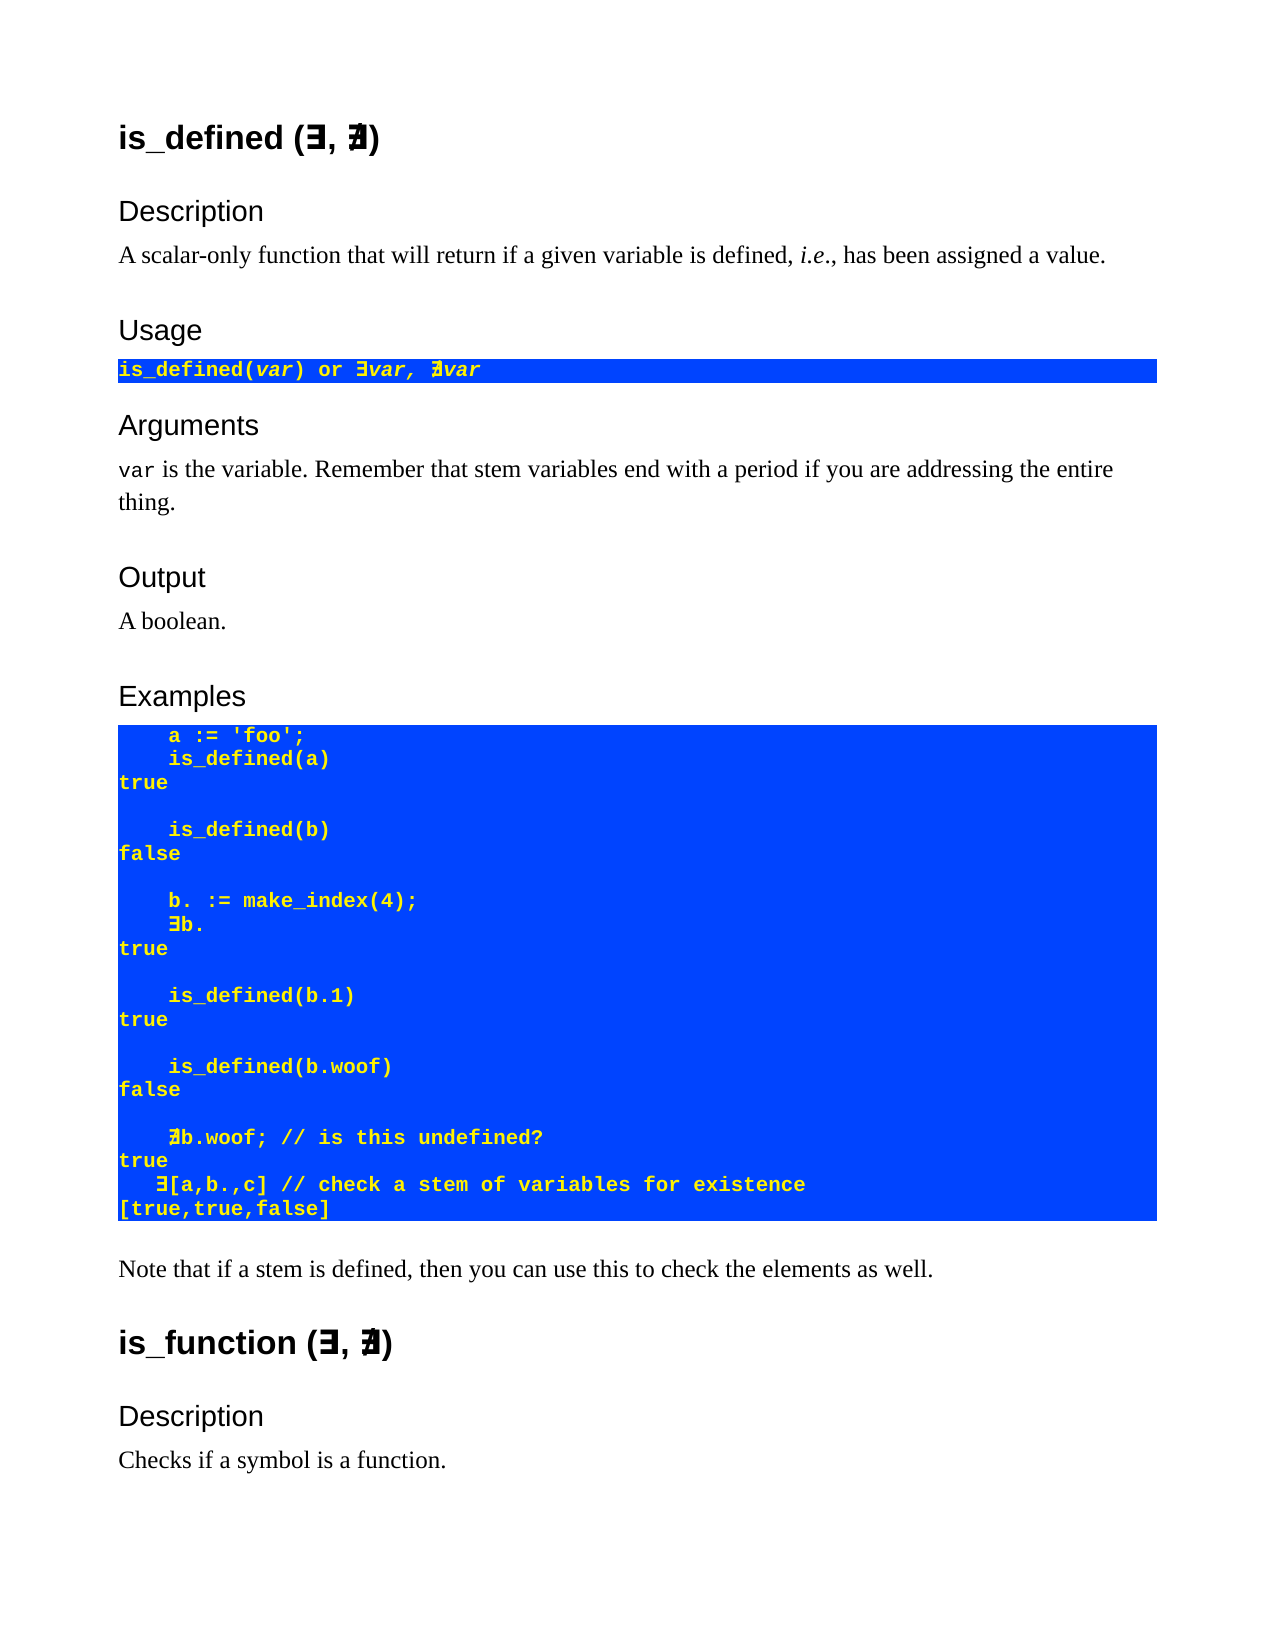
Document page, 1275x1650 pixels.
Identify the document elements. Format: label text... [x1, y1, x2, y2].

subtitle Description [118, 194, 1157, 228]
text ∄b.woof; // is this undefined? [118, 1127, 1157, 1150]
text ∃[a,b.,c] // check a stem of variables for existence [118, 1174, 1157, 1198]
subtitle Arguments [118, 408, 1157, 441]
text is_defined(var) or ∃var, ∄var [118, 359, 1157, 383]
text is_defined(b.1) [118, 985, 1157, 1008]
text true [118, 772, 1157, 796]
text [true,true,false] [118, 1198, 1157, 1221]
subtitle is_function (∃, ∄) [118, 1323, 1157, 1361]
subtitle Output [118, 560, 1157, 594]
text a := 'foo'; [118, 725, 1157, 748]
text true [118, 938, 1157, 961]
text is_defined(a) [118, 748, 1157, 772]
text false [118, 1079, 1157, 1103]
text var is the variable. Remember that stem variables end with a period if you are addressing the entire thing. [118, 454, 1157, 516]
text true [118, 1008, 1157, 1032]
subtitle Usage [118, 313, 1157, 346]
text true [118, 1150, 1157, 1174]
text is_defined(b.woof) [118, 1056, 1157, 1079]
text b. := make_index(4); [118, 890, 1157, 914]
subtitle is_defined (∃, ∄) [118, 118, 1157, 157]
text Checks if a symbol is a function. [118, 1445, 1157, 1474]
text is_defined(b) [118, 819, 1157, 843]
text ∃b. [118, 914, 1157, 938]
text A scalar-only function that will return if a given variable is defined, i.e., has been assigned a value. [118, 240, 1157, 269]
text A boolean. [118, 606, 1157, 635]
subtitle Examples [118, 679, 1157, 712]
subtitle Description [118, 1399, 1157, 1432]
text false [118, 843, 1157, 867]
text Note that if a stem is defined, then you can use this to check the elements as well. [118, 1221, 1157, 1283]
